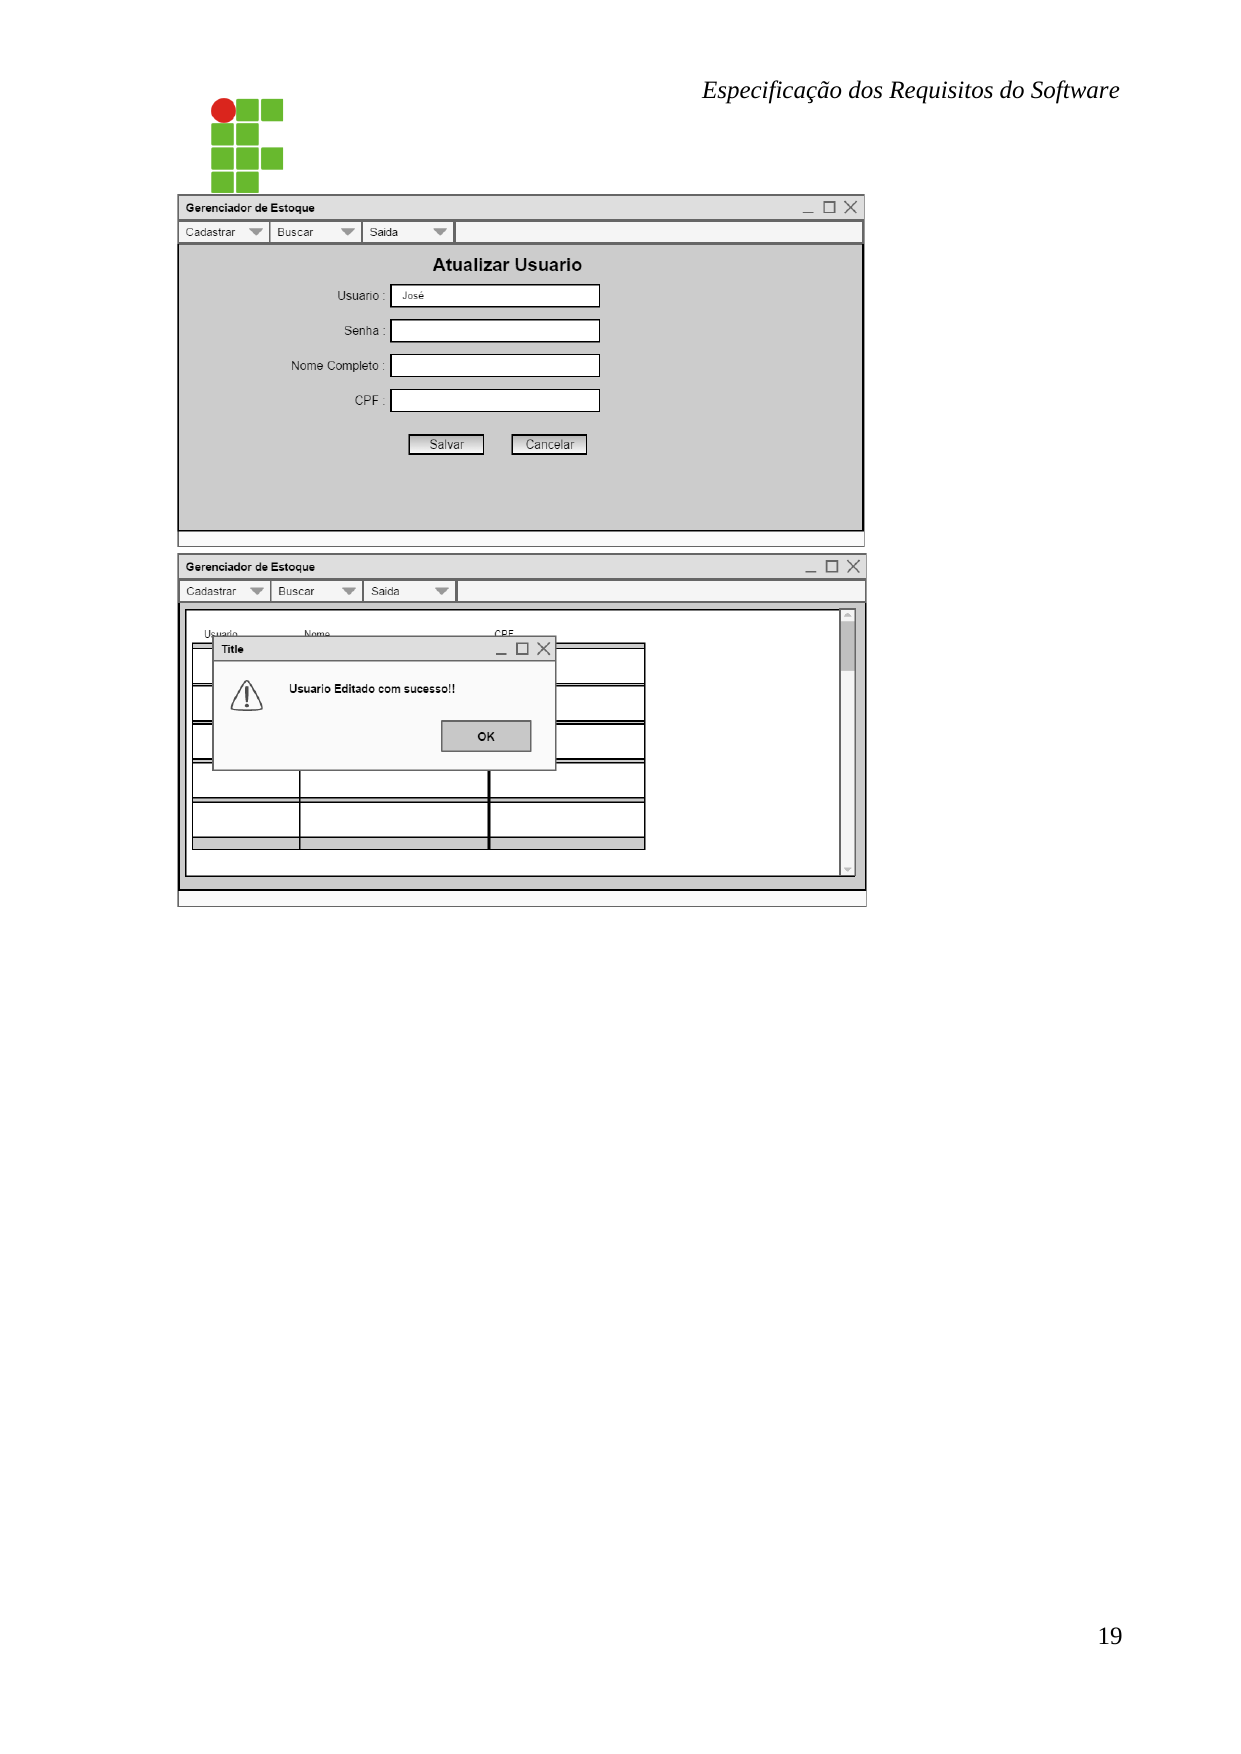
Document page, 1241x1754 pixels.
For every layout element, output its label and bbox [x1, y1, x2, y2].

picture [177, 553, 867, 907]
picture [208, 98, 284, 193]
picture [177, 194, 865, 547]
